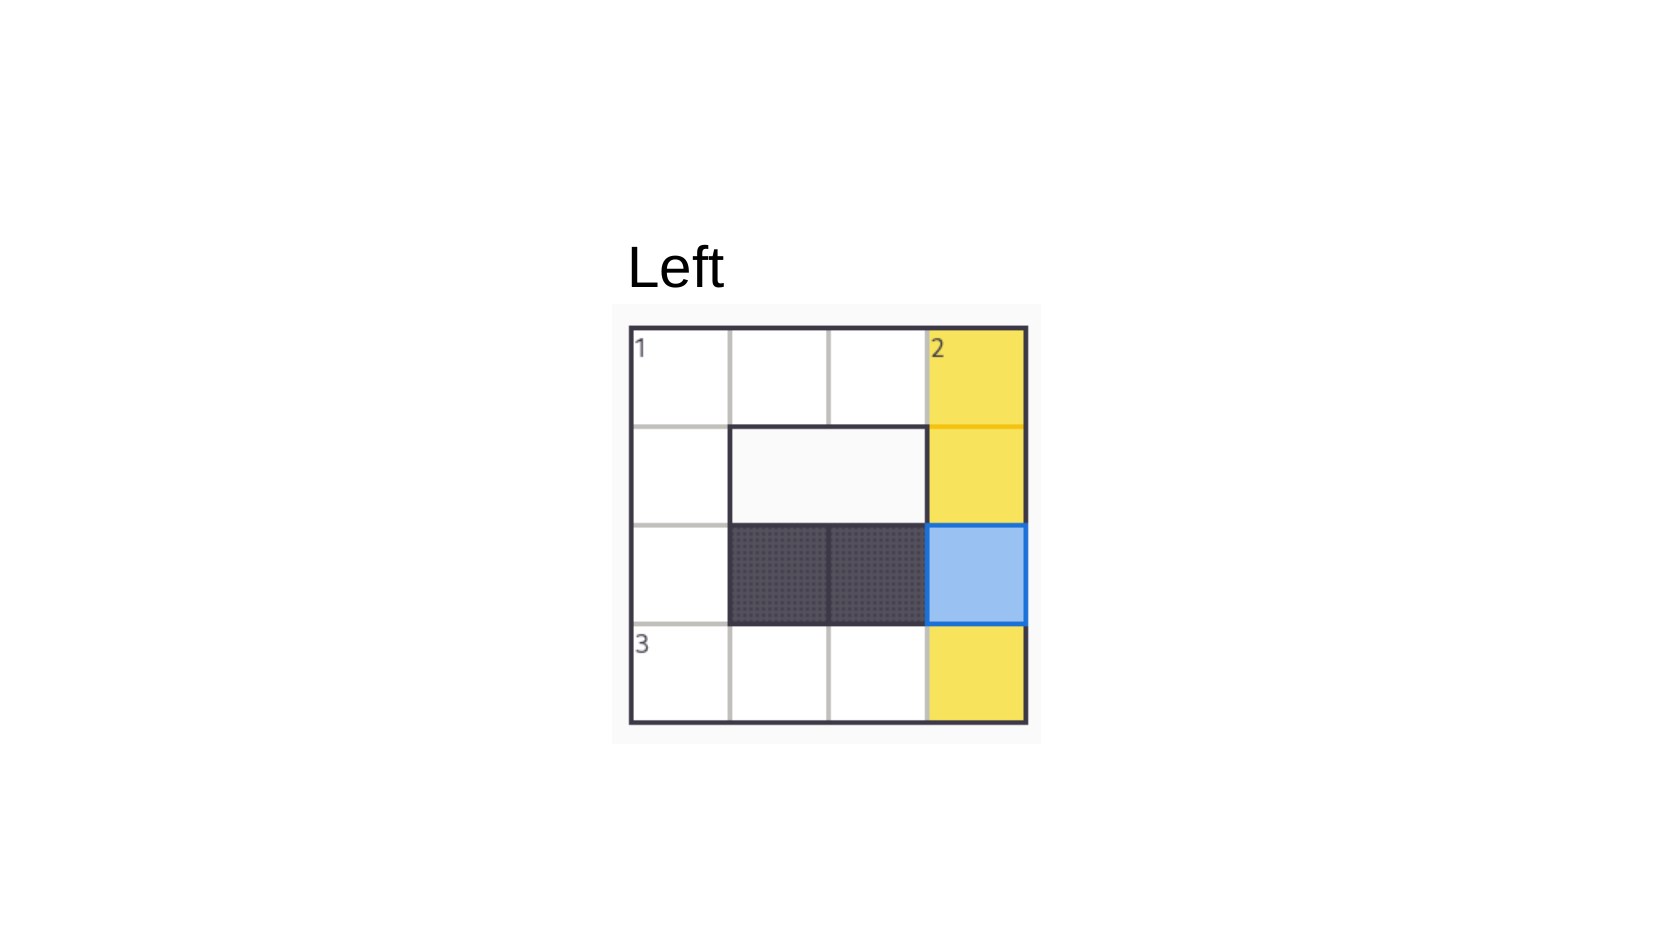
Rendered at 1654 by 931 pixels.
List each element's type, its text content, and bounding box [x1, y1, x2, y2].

text_box Left [612, 227, 740, 308]
picture [612, 304, 1041, 744]
